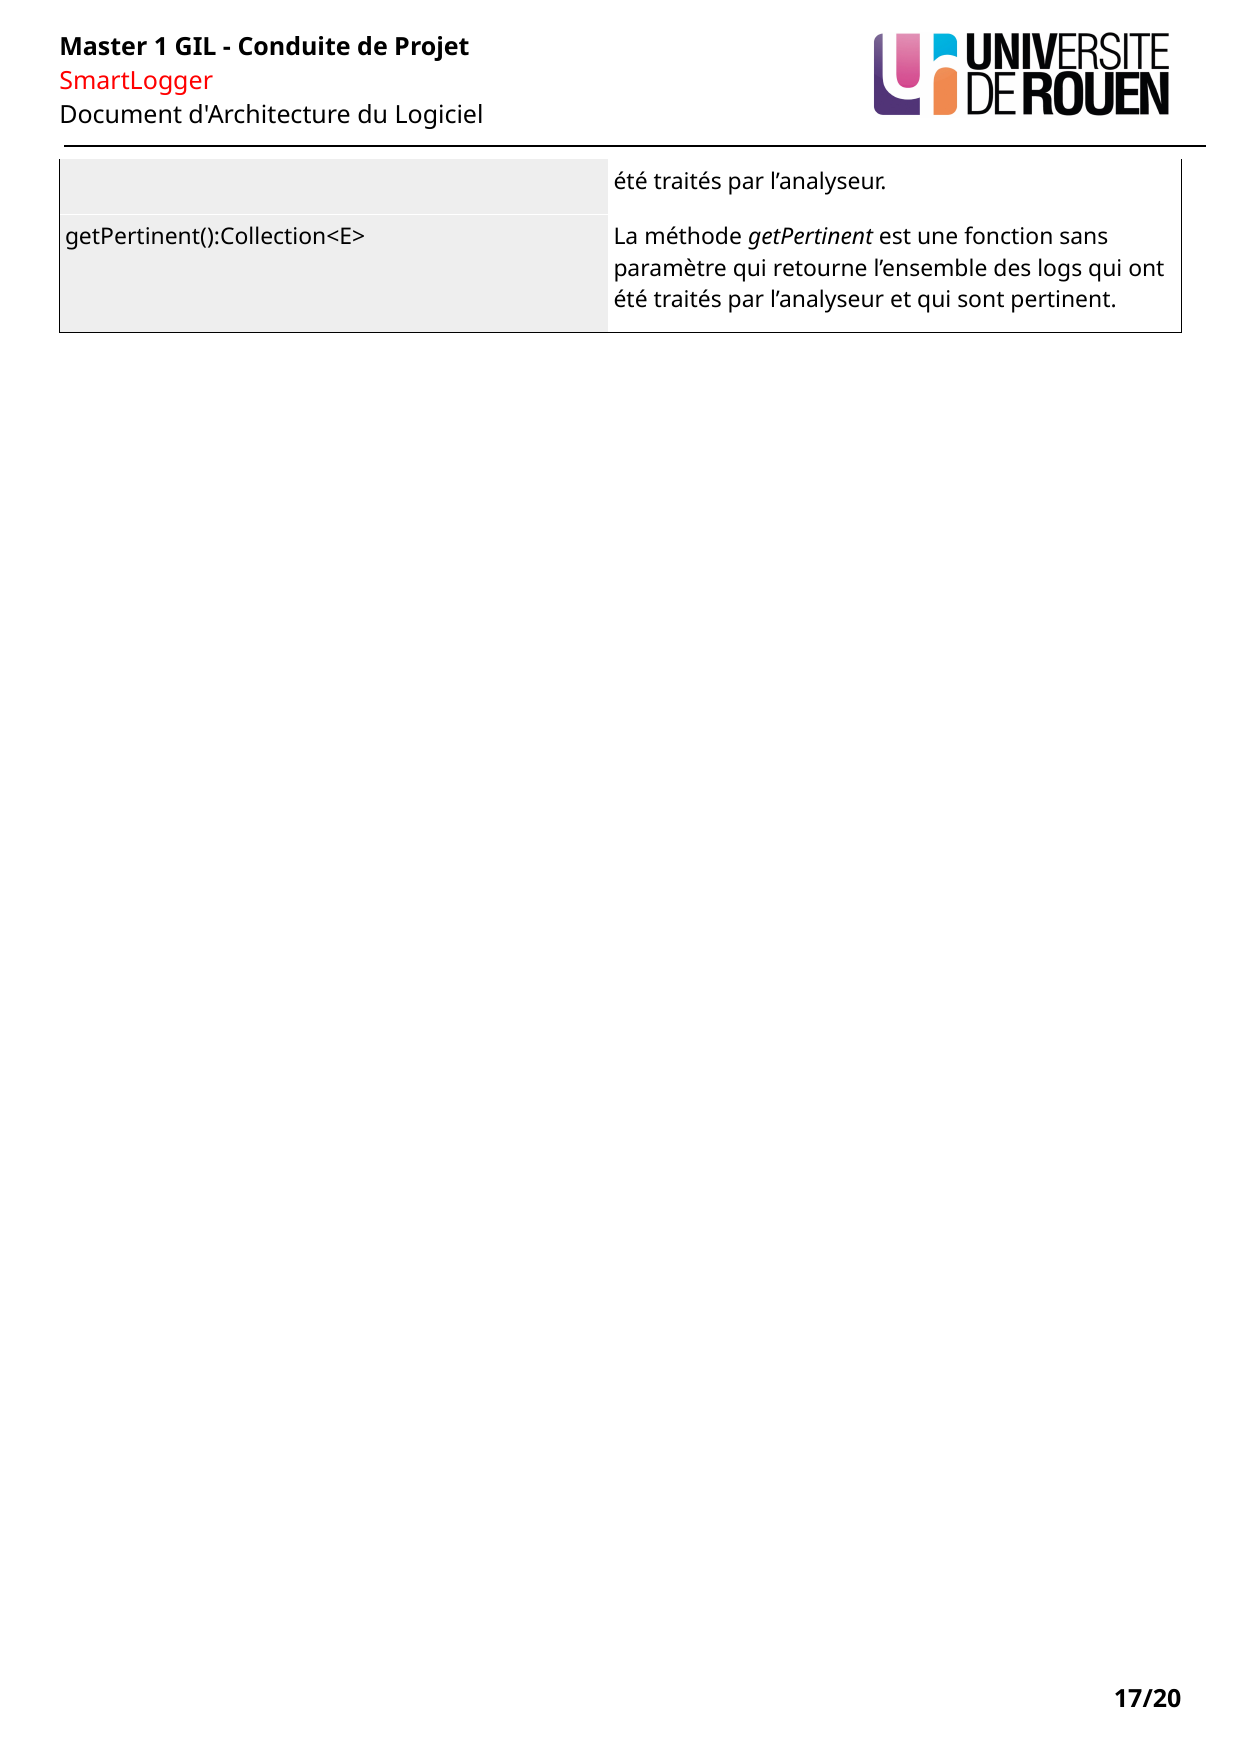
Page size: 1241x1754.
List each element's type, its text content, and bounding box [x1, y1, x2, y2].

table_cell été traités par l’analyseur. [608, 159, 1181, 214]
picture [872, 32, 1170, 118]
table_cell [60, 159, 608, 214]
table_cell getPertinent():Collection<E> [60, 215, 608, 332]
table_cell La méthode getPertinent est une fonction sans paramètre qui retourne l’ensemble des logs qui ont été traités par l’analyseur et qui sont pertinent. [608, 215, 1181, 332]
